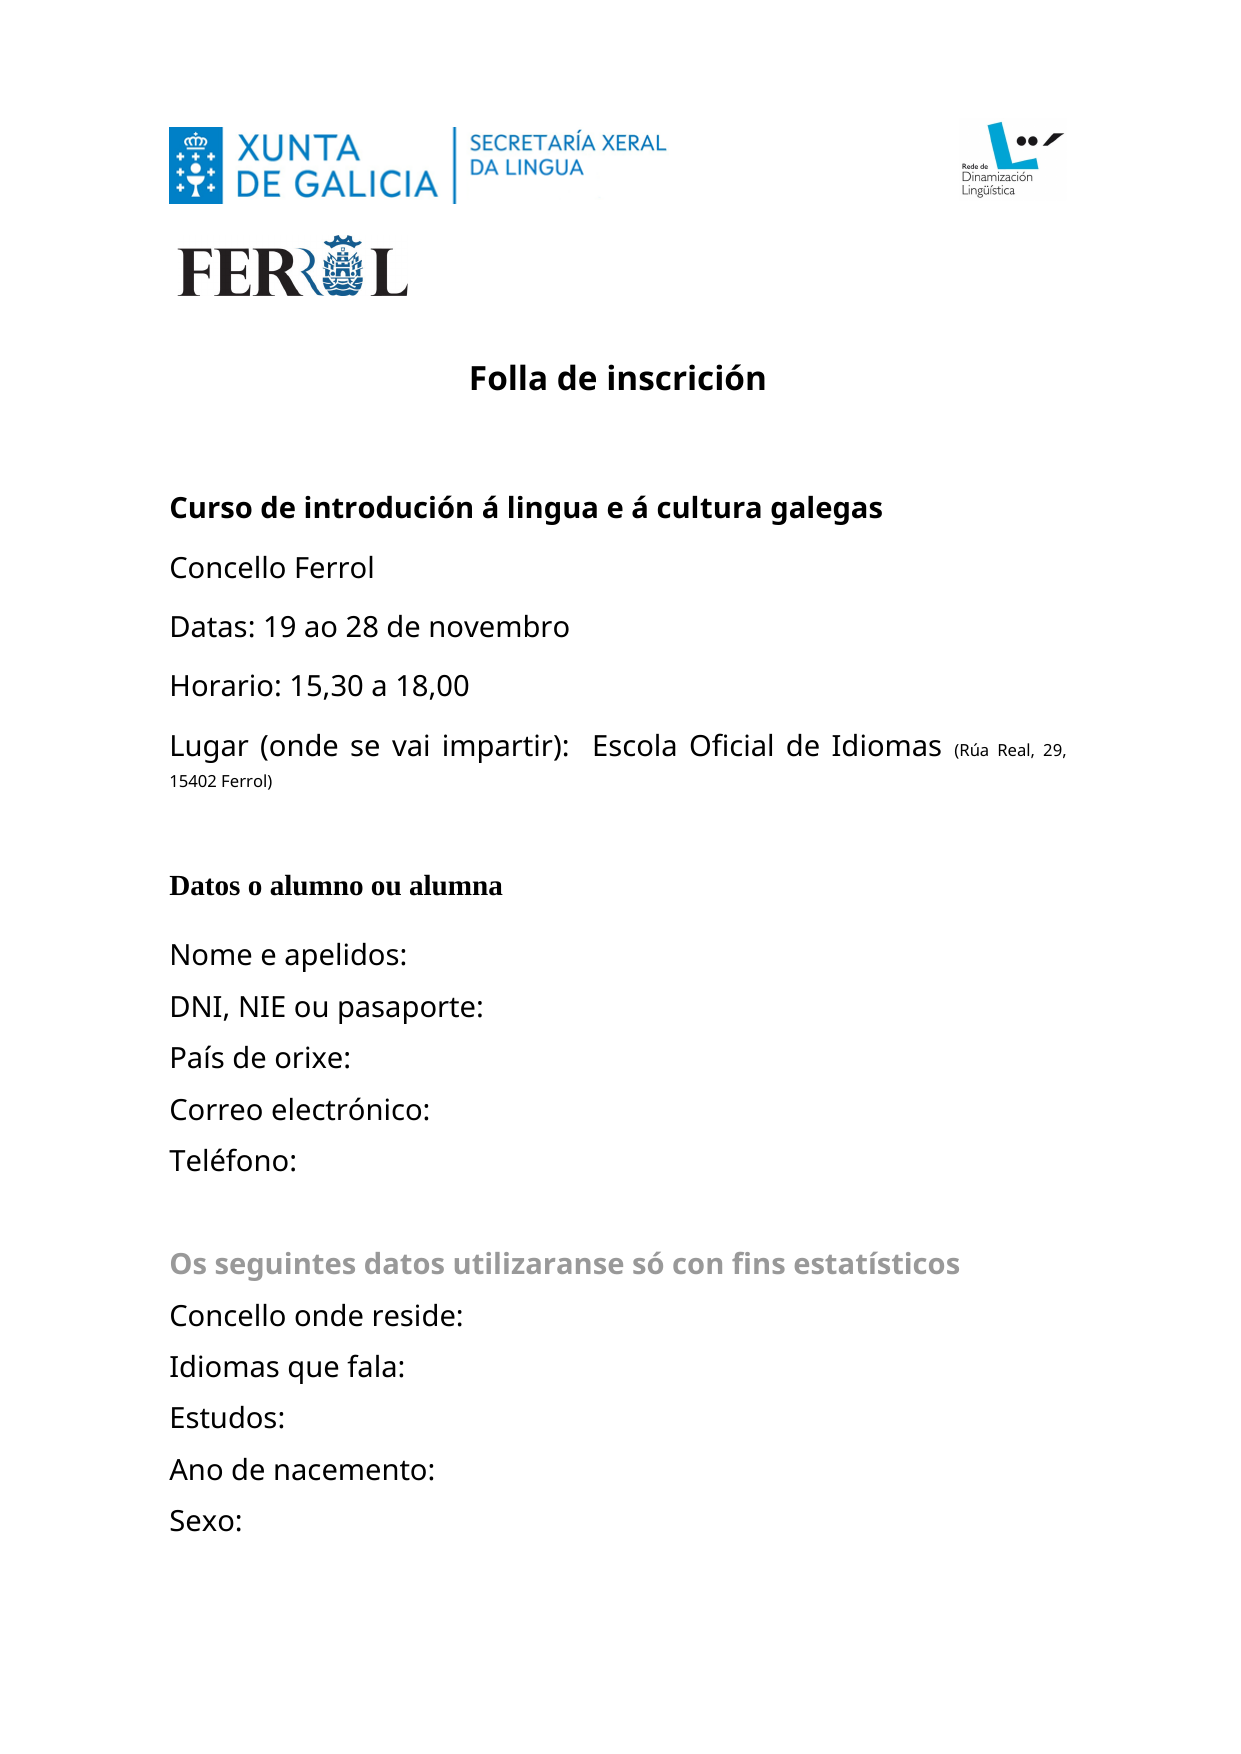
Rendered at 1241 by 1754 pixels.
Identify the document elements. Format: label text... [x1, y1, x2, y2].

text Teléfono: [169, 1141, 1067, 1180]
picture [169, 127, 669, 204]
text Idiomas que fala: [169, 1346, 1067, 1386]
text Folla de inscrición [169, 355, 1067, 401]
text Os seguintes datos utilizaranse só con fins estatísticos [169, 1243, 1067, 1283]
text Sexo: [169, 1501, 1067, 1540]
text Nome e apelidos: [169, 935, 1067, 974]
text Horario: 15,30 a 18,00 [169, 666, 1067, 705]
text Lugar (onde se vai impartir): Escola Oficial de Idiomas (Rúa Real, 29, 15402 Ferrol) [169, 725, 1067, 792]
text Correo electrónico: [169, 1089, 1067, 1129]
text País de orixe: [169, 1038, 1067, 1077]
text Concello Ferrol [169, 547, 1067, 587]
text Estudos: [169, 1398, 1067, 1437]
text Datos o alumno ou alumna [169, 868, 1067, 901]
text Curso de introdución á lingua e á cultura galegas [169, 488, 1067, 527]
text Concello onde reside: [169, 1295, 1067, 1334]
text DNI, NIE ou pasaporte: [169, 986, 1067, 1026]
text Datas: 19 ao 28 de novembro [169, 606, 1067, 646]
text Ano de nacemento: [169, 1449, 1067, 1489]
picture [177, 235, 408, 296]
picture [958, 118, 1067, 201]
